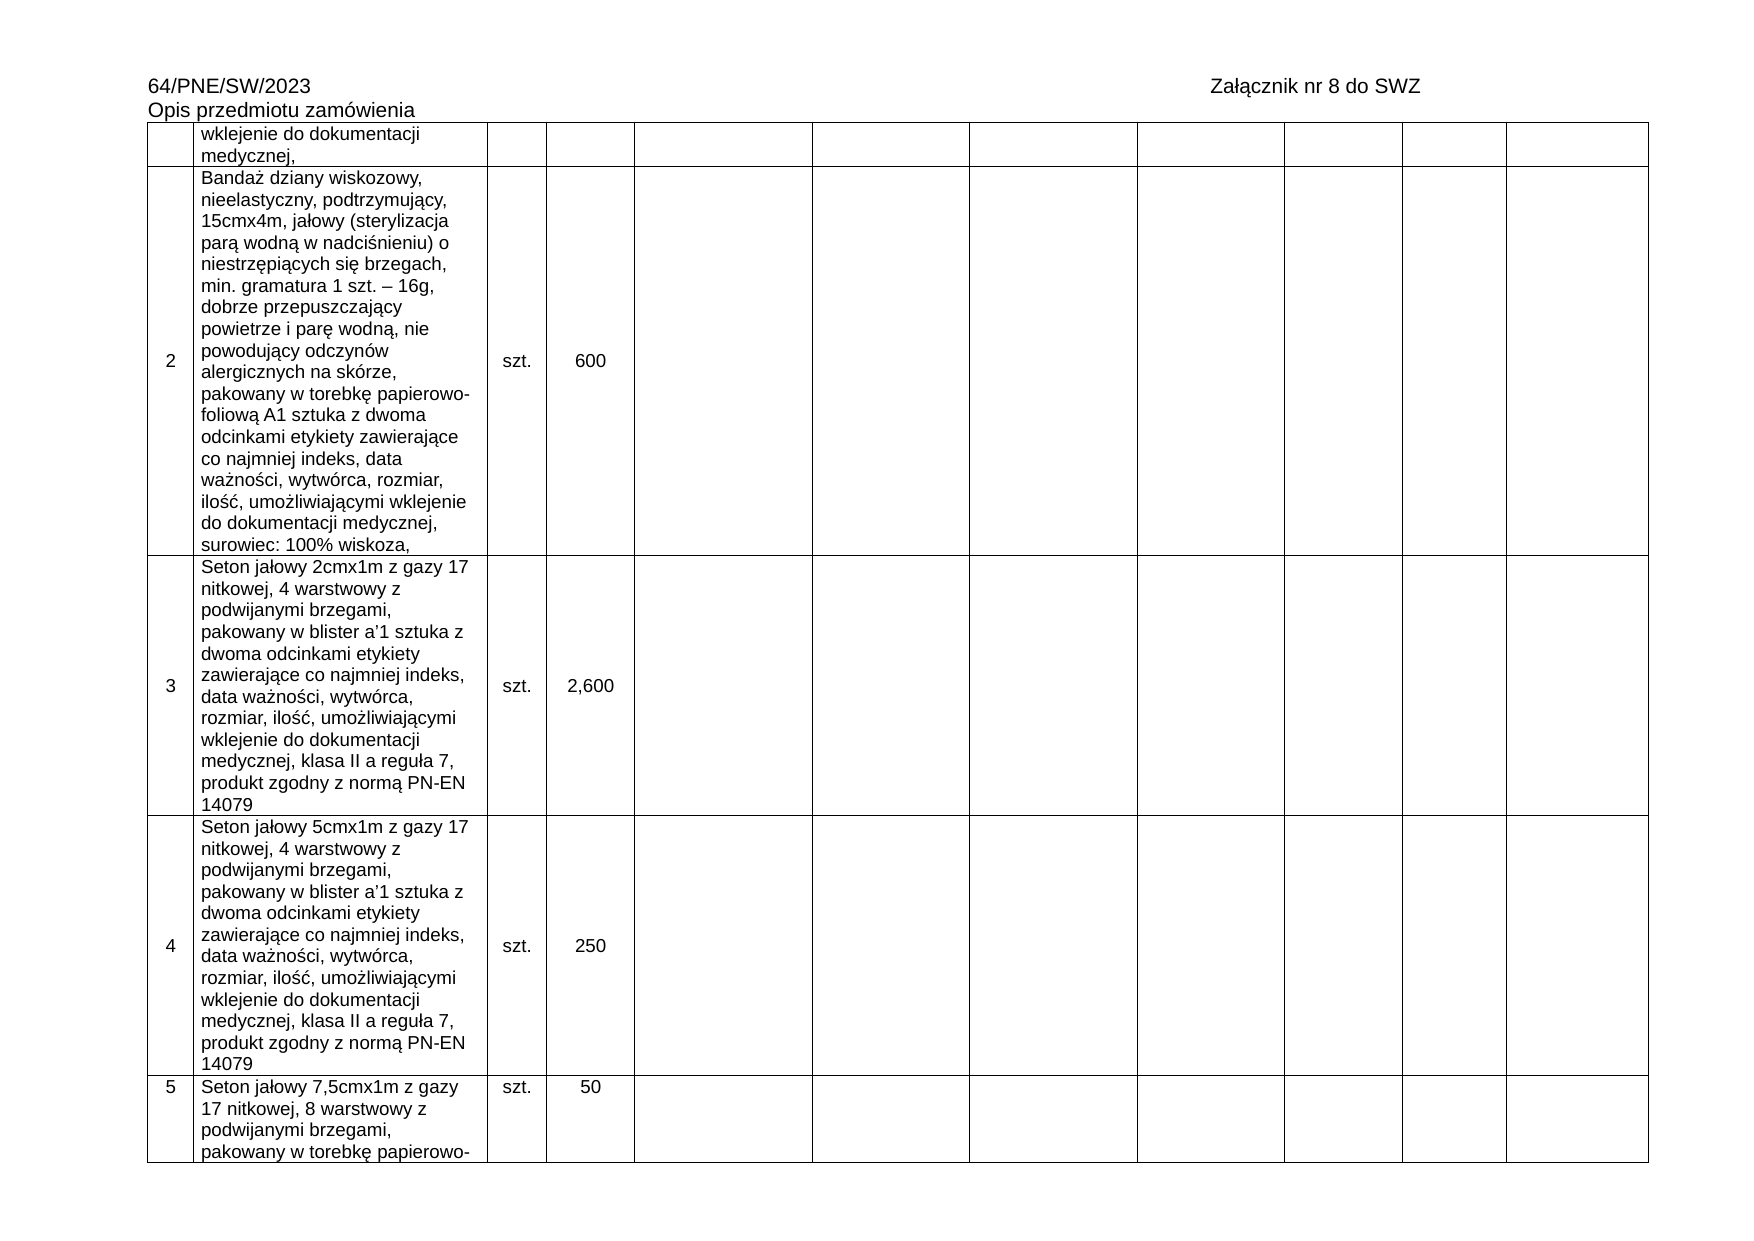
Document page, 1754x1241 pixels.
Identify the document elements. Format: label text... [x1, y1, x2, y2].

table_cell [1285, 123, 1402, 166]
table_cell [1507, 1076, 1648, 1162]
table_cell szt. [488, 167, 546, 555]
table_cell szt. [488, 816, 546, 1075]
table_cell [1403, 556, 1506, 815]
table_cell [1285, 556, 1402, 815]
table_cell 3 [148, 556, 193, 815]
table_cell Bandaż dziany wiskozowy, nieelastyczny, podtrzymujący, 15cmx4m, jałowy (sterylizacja parą wodną w nadciśnieniu) o niestrzępiących się brzegach, min. gramatura 1 szt. – 16g, dobrze przepuszczający powietrze i parę wodną, nie powodujący odczynów alergicznych na skórze, pakowany w torebkę papierowo-foliową A1 sztuka z dwoma odcinkami etykiety zawierające co najmniej indeks, data ważności, wytwórca, rozmiar, ilość, umożliwiającymi wklejenie do dokumentacji medycznej, surowiec: 100% wiskoza, [194, 167, 487, 555]
table_cell [1285, 167, 1402, 555]
table_cell [813, 556, 969, 815]
table_cell [1507, 167, 1648, 555]
table_cell [1403, 167, 1506, 555]
table_cell 50 [547, 1076, 634, 1162]
table_cell [547, 123, 634, 166]
table_cell 250 [547, 816, 634, 1075]
table_cell 4 [148, 816, 193, 1075]
table_cell [1285, 816, 1402, 1075]
table_cell [488, 123, 546, 166]
table_cell [970, 167, 1137, 555]
table_cell szt. [488, 556, 546, 815]
table_cell [635, 123, 812, 166]
table_cell [813, 1076, 969, 1162]
table_cell [1138, 1076, 1284, 1162]
table_cell Seton jałowy 2cmx1m z gazy 17 nitkowej, 4 warstwowy z podwijanymi brzegami, pakowany w blister a’1 sztuka z dwoma odcinkami etykiety zawierające co najmniej indeks, data ważności, wytwórca, rozmiar, ilość, umożliwiającymi wklejenie do dokumentacji medycznej, klasa II a reguła 7, produkt zgodny z normą PN-EN 14079 [194, 556, 487, 815]
table_cell [970, 816, 1137, 1075]
table_cell [1285, 1076, 1402, 1162]
table_cell [813, 167, 969, 555]
table_cell [1507, 556, 1648, 815]
table_cell [813, 816, 969, 1075]
table_cell [1507, 816, 1648, 1075]
table_cell Seton jałowy 5cmx1m z gazy 17 nitkowej, 4 warstwowy z podwijanymi brzegami, pakowany w blister a’1 sztuka z dwoma odcinkami etykiety zawierające co najmniej indeks, data ważności, wytwórca, rozmiar, ilość, umożliwiającymi wklejenie do dokumentacji medycznej, klasa II a reguła 7, produkt zgodny z normą PN-EN 14079 [194, 816, 487, 1075]
table_cell [148, 123, 193, 166]
table_cell szt. [488, 1076, 546, 1162]
table_cell [1507, 123, 1648, 166]
table_cell [1403, 1076, 1506, 1162]
table_cell 2 [148, 167, 193, 555]
table_cell 600 [547, 167, 634, 555]
table_cell [1403, 123, 1506, 166]
table_cell [635, 167, 812, 555]
table_cell [1403, 816, 1506, 1075]
table_cell [1138, 123, 1284, 166]
table_cell [1138, 556, 1284, 815]
table_cell [635, 816, 812, 1075]
table_cell [1138, 816, 1284, 1075]
table_cell 2 600 [547, 556, 634, 815]
table_cell [1138, 167, 1284, 555]
table_cell [970, 123, 1137, 166]
table_cell [635, 556, 812, 815]
table_cell [970, 1076, 1137, 1162]
table_cell [970, 556, 1137, 815]
table_cell [813, 123, 969, 166]
table_cell wklejenie do dokumentacji medycznej, [194, 123, 487, 166]
table_cell 5 [148, 1076, 193, 1162]
table_cell [635, 1076, 812, 1162]
table_cell Seton jałowy 7,5cmx1m z gazy 17 nitkowej, 8 warstwowy z podwijanymi brzegami, pakowany w torebkę papierowo- [194, 1076, 487, 1162]
